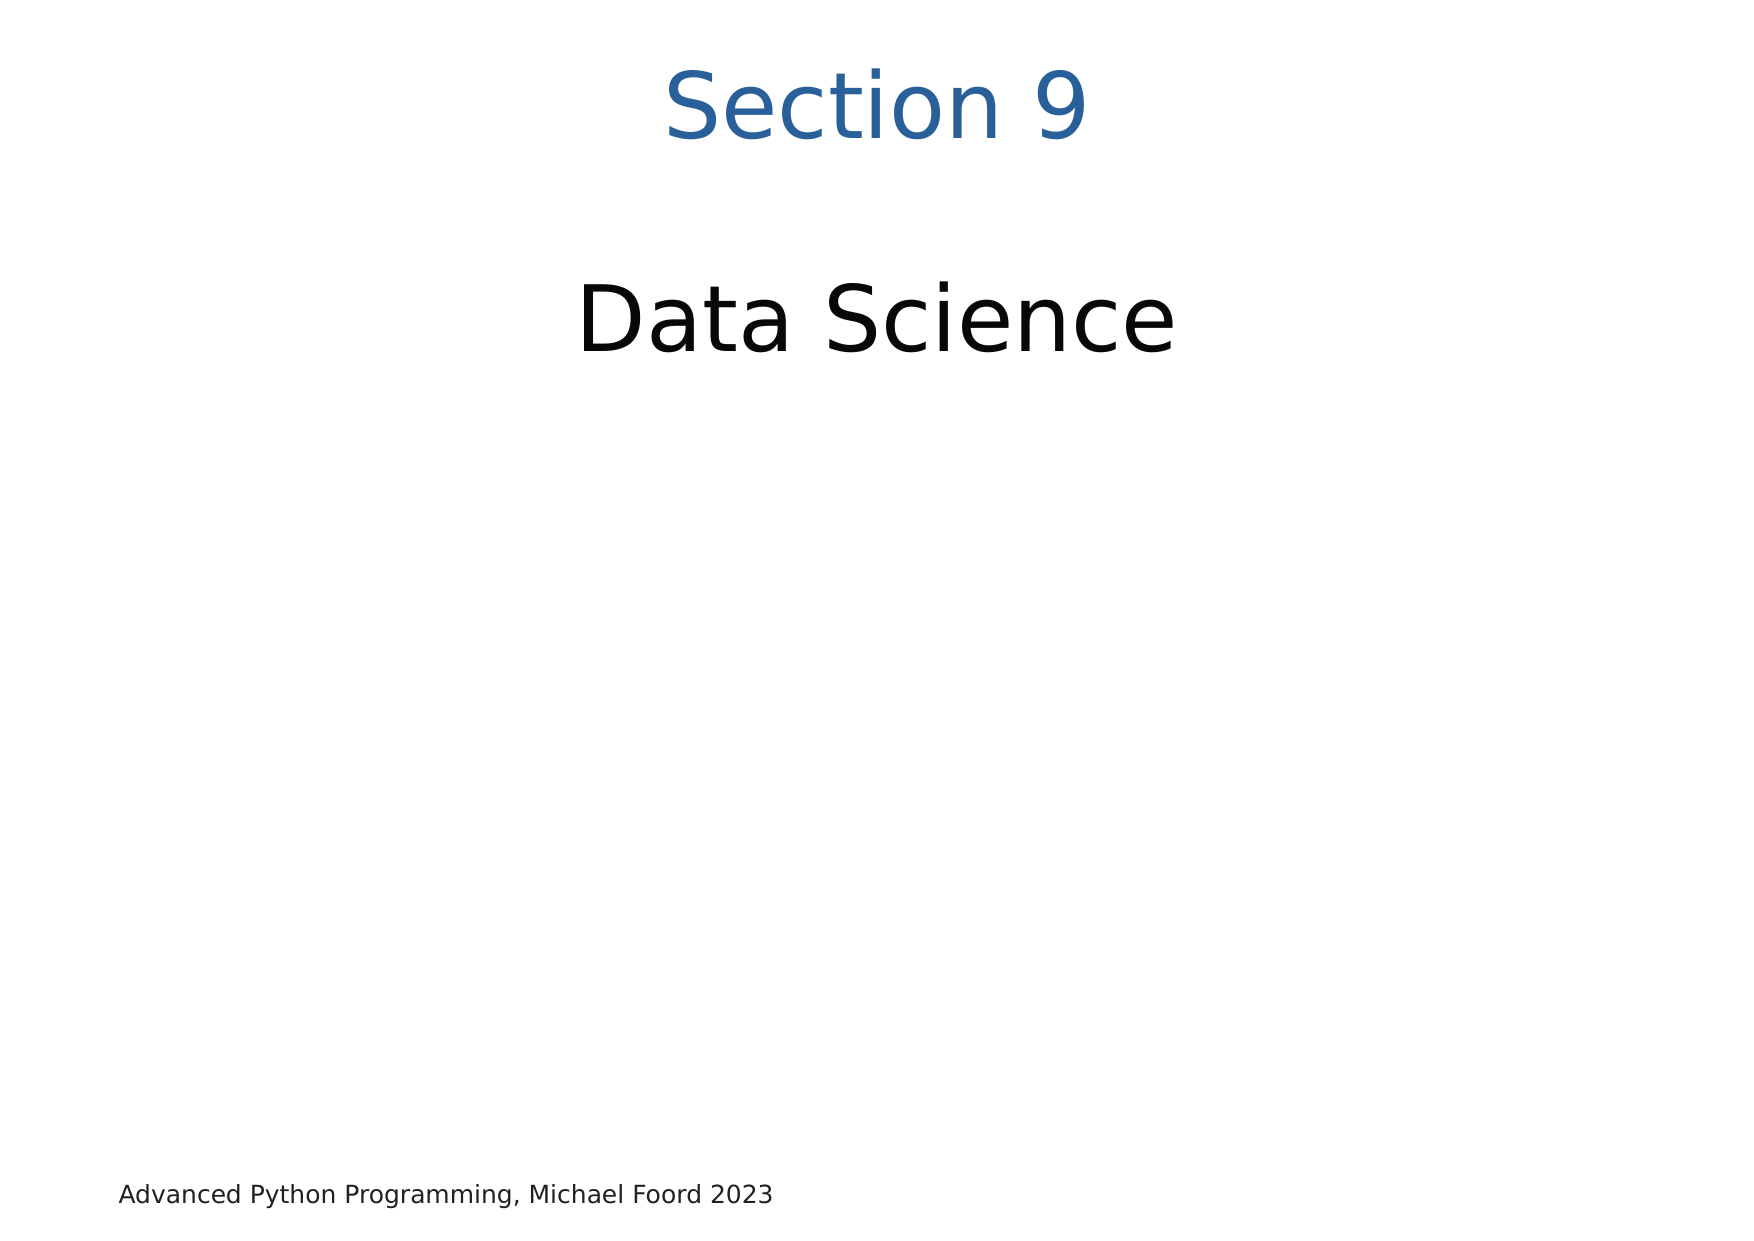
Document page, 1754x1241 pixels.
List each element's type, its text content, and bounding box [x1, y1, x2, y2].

text Data Science [118, 266, 1636, 373]
text Section 9 [118, 53, 1636, 160]
